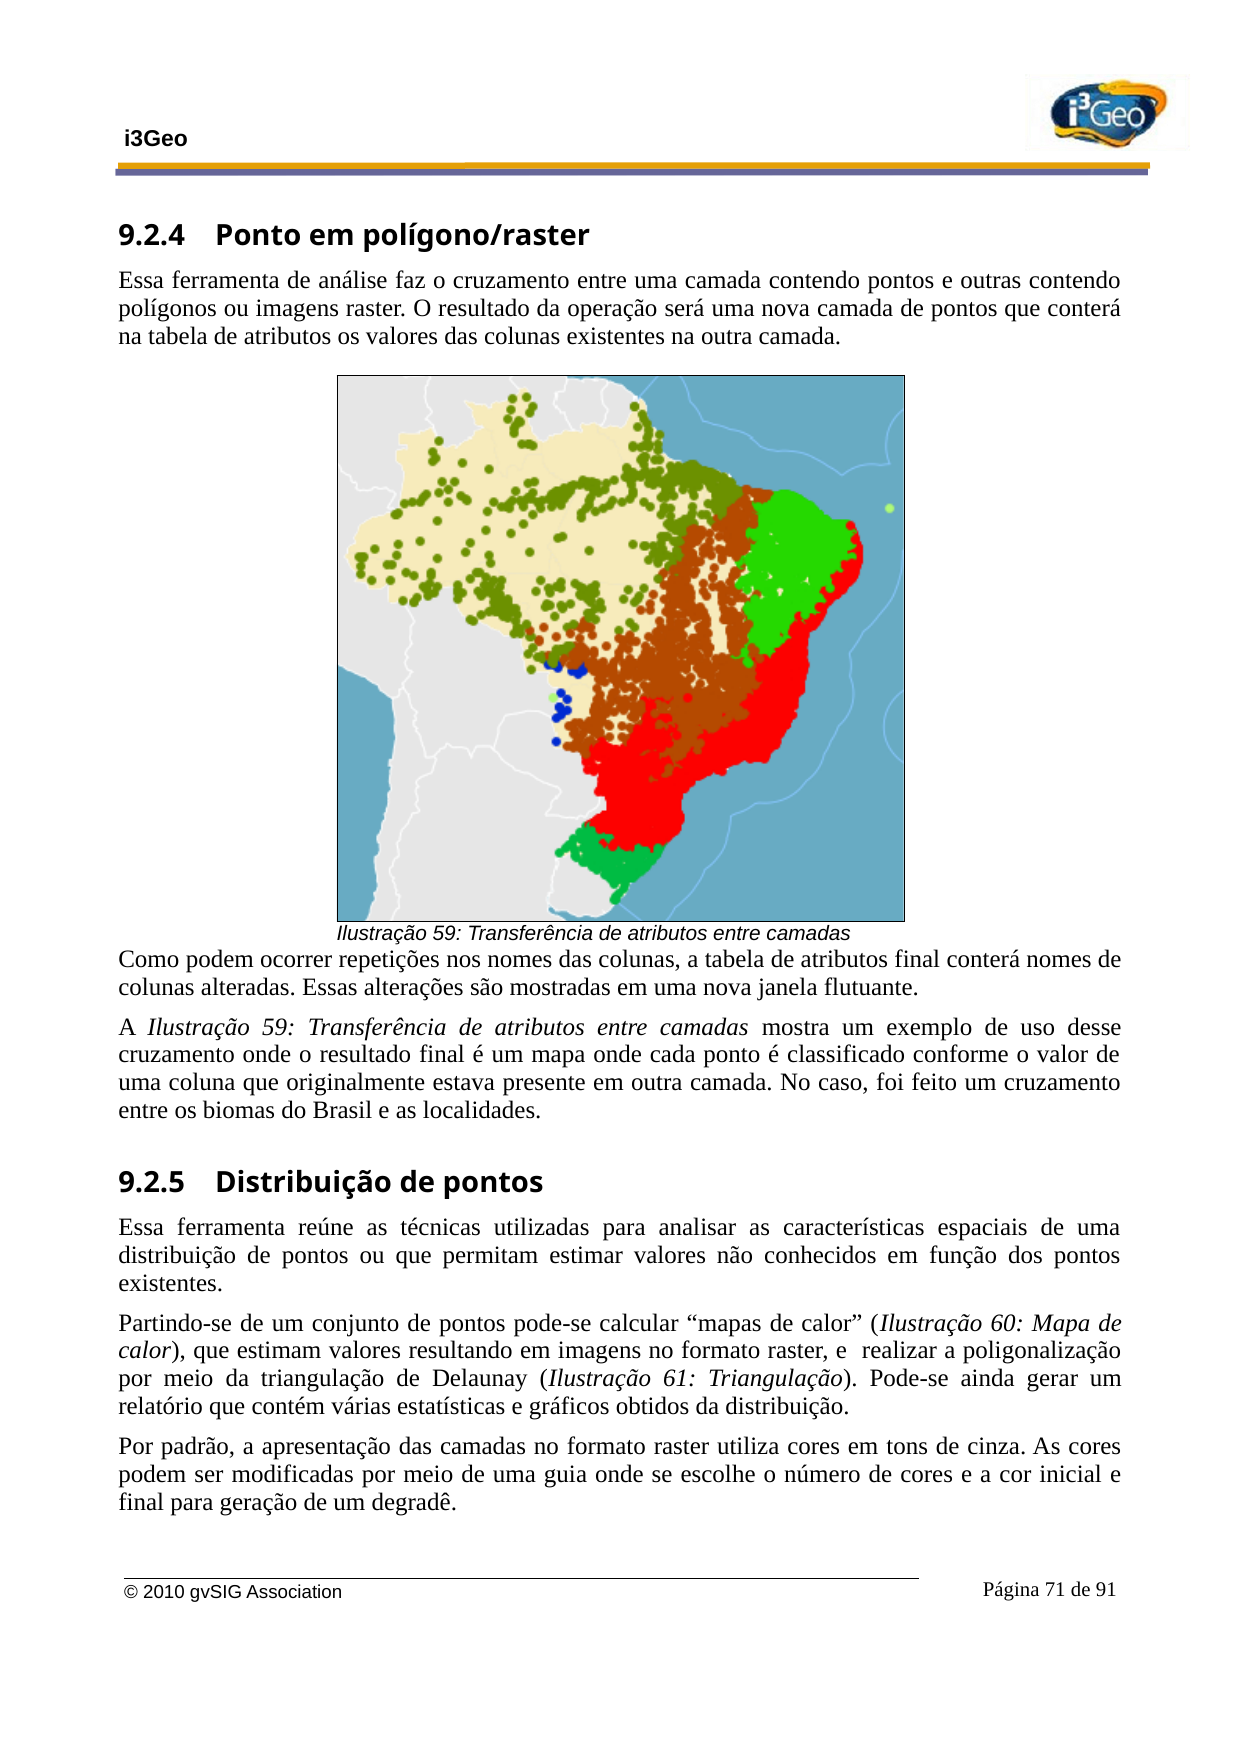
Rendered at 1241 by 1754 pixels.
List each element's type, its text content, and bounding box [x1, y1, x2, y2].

text Essa ferramenta de análise faz o cruzamento entre uma camada contendo pontos e outras contendo polígonos ou imagens raster. O resultado da operação será uma nova camada de pontos que conterá na tabela de atributos os valores das colunas existentes na outra camada. [118, 267, 1122, 350]
text Partindo-se de um conjunto de pontos pode-se calcular “mapas de calor” (Ilustração 60: Mapa de calor), que estimam valores resultando em imagens no formato raster, e realizar a poligonalização por meio da triangulação de Delaunay (Ilustração 61: Triangulação). Pode-se ainda gerar um relatório que contém várias estatísticas e gráficos obtidos da distribuição. [118, 1309, 1122, 1420]
picture [1025, 74, 1191, 151]
subtitle Ponto em polígono/raster [118, 214, 1122, 254]
text Como podem ocorrer repetições nos nomes das colunas, a tabela de atributos final conterá nomes de colunas alteradas. Essas alterações são mostradas em uma nova janela flutuante. [118, 362, 1122, 1000]
text Por padrão, a apresentação das camadas no formato raster utiliza cores em tons de cinza. As cores podem ser modificadas por meio de uma guia onde se escolhe o número de cores e a cor inicial e final para geração de um degradê. [118, 1432, 1122, 1515]
subtitle Distribuição de pontos [118, 1161, 1122, 1201]
text A Ilustração 59: Transferência de atributos entre camadas mostra um exemplo de uso desse cruzamento onde o resultado final é um mapa onde cada ponto é classificado conforme o valor de uma coluna que originalmente estava presente em outra camada. No caso, foi feito um cruzamento entre os biomas do Brasil e as localidades. [118, 1013, 1122, 1124]
picture [338, 376, 904, 921]
text Essa ferramenta reúne as técnicas utilizadas para analisar as características espaciais de uma distribuição de pontos ou que permitam estimar valores não conhecidos em função dos pontos existentes. [118, 1213, 1122, 1296]
text Ilustração 59: Transferência de atributos entre camadas [336, 922, 904, 945]
